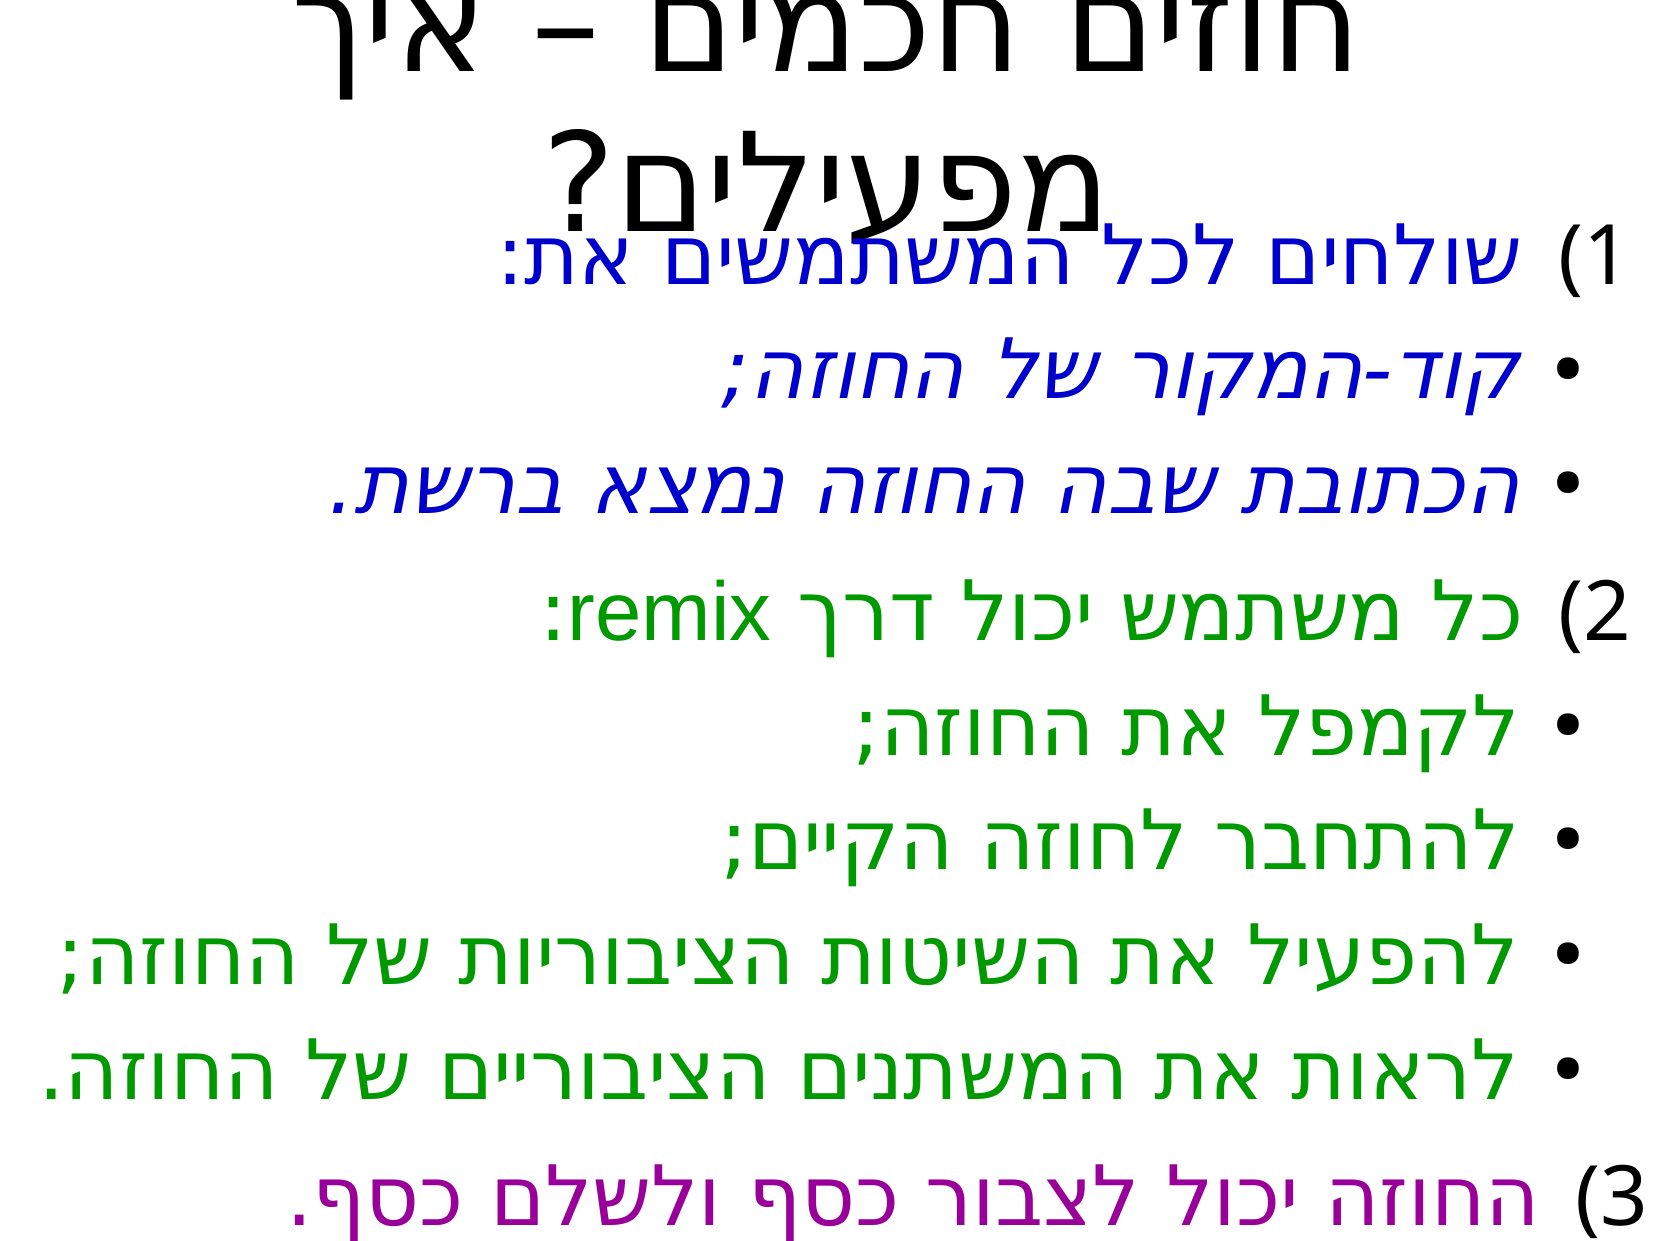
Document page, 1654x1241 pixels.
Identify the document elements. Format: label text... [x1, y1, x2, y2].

title חוזים חכמים – איך מפעילים? [0, 0, 1654, 206]
list שולחים לכל המשתמשים את: קוד-המקור של החוזה; הכתובת שבה החוזה נמצא ברשת. כל משתמש יכול דרך remix: לקמפל את החוזה; להתחבר לחוזה הקיים; להפעיל את השיטות הציבוריות של החוזה; לראות את המשתנים הציבוריים של החוזה. החוזה יכול לצבור כסף ולשלם כסף. [0, 206, 1654, 1241]
